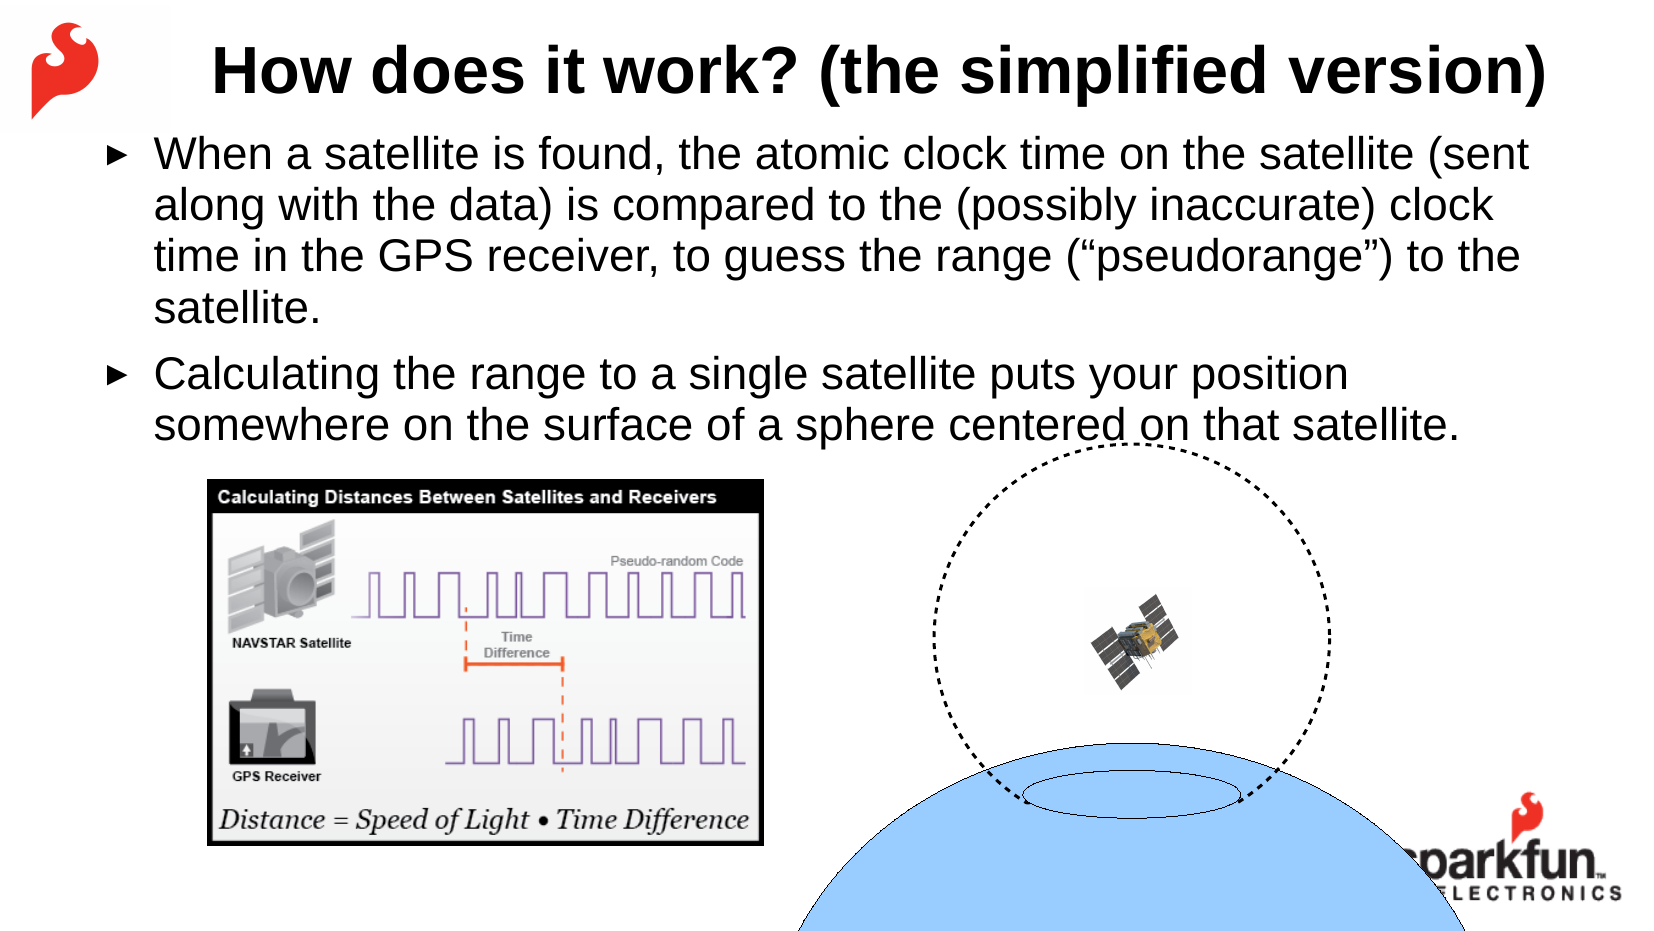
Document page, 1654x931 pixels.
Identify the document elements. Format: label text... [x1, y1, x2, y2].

picture [1084, 587, 1192, 695]
picture [1452, 749, 1651, 926]
text_box [798, 743, 1466, 931]
picture [0, 5, 171, 133]
picture [207, 479, 764, 846]
title How does it work? (the simplified version) [211, 33, 1576, 109]
list When a satellite is found, the atomic clock time on the satellite (sent along with the data) is compared to the (possibly inaccurate) clock time in the GPS receiver, to guess the range (“pseudorange”) to the satellite. Calculating the range to a single satellite puts your position somewhere on the surface of a sphere centered on that satellite. [82, 127, 1571, 907]
